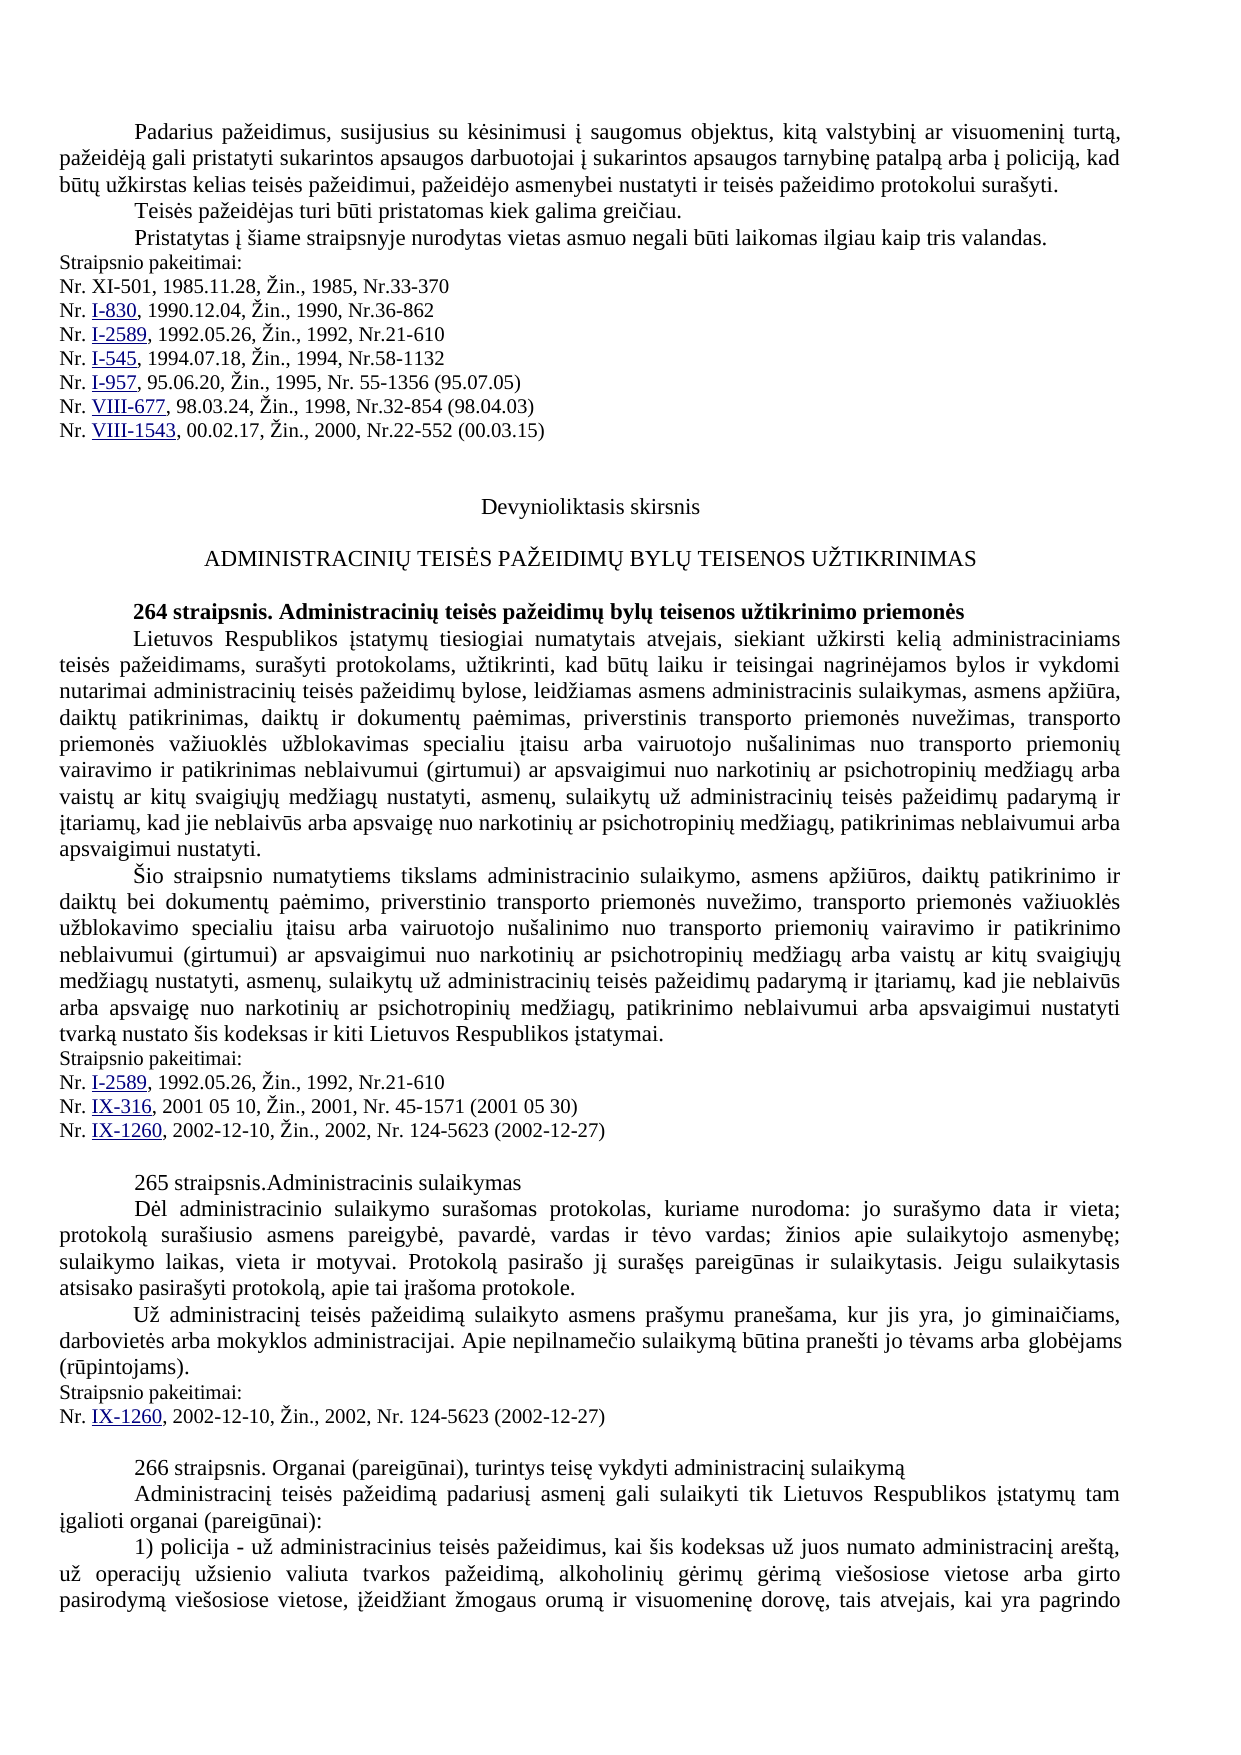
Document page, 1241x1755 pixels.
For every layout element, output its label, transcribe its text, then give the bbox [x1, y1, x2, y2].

text Straipsnio pakeitimai: [59, 250, 1122, 274]
text 1) policija - už administracinius teisės pažeidimus, kai šis kodeksas už juos numato administracinį areštą, už operacijų užsienio valiuta tvarkos pažeidimą, alkoholinių gėrimų gėrimą viešosiose vietose arba girto pasirodymą viešosiose vietose, įžeidžiant žmogaus orumą ir visuomeninę dorovę, tais atvejais, kai yra pagrindo [59, 1533, 1122, 1612]
text Padarius pažeidimus, susijusius su kėsinimusi į saugomus objektus, kitą valstybinį ar visuomeninį turtą, pažeidėją gali pristatyti sukarintos apsaugos darbuotojai į sukarintos apsaugos tarnybinę patalpą arba į policiją, kad būtų užkirstas kelias teisės pažeidimui, pažeidėjo asmenybei nustatyti ir teisės pažeidimo protokolui surašyti. [59, 118, 1122, 197]
text Nr. VIII-1543, 00.02.17, Žin., 2000, Nr.22-552 (00.03.15) [59, 418, 1122, 442]
text Nr. I-830, 1990.12.04, Žin., 1990, Nr.36-862 [59, 298, 1122, 322]
text Teisės pažeidėjas turi būti pristatomas kiek galima greičiau. [59, 197, 1122, 223]
text Dėl administracinio sulaikymo surašomas protokolas, kuriame nurodoma: jo surašymo data ir vieta; protokolą surašiusio asmens pareigybė, pavardė, vardas ir tėvo vardas; žinios apie sulaikytojo asmenybę; sulaikymo laikas, vieta ir motyvai. Protokolą pasirašo jį surašęs pareigūnas ir sulaikytasis. Jeigu sulaikytasis atsisako pasirašyti protokolą, apie tai įrašoma protokole. [59, 1195, 1122, 1301]
text Pristatytas į šiame straipsnyje nurodytas vietas asmuo negali būti laikomas ilgiau kaip tris valandas. [59, 223, 1122, 250]
text Nr. I-957, 95.06.20, Žin., 1995, Nr. 55-1356 (95.07.05) [59, 370, 1122, 394]
text 265 straipsnis.Administracinis sulaikymas [59, 1169, 1122, 1195]
text Straipsnio pakeitimai: [59, 1046, 1122, 1070]
text Nr. I-545, 1994.07.18, Žin., 1994, Nr.58-1132 [59, 346, 1122, 370]
text Lietuvos Respublikos įstatymų tiesiogiai numatytais atvejais, siekiant užkirsti kelią administraciniams teisės pažeidimams, surašyti protokolams, užtikrinti, kad būtų laiku ir teisingai nagrinėjamos bylos ir vykdomi nutarimai administracinių teisės pažeidimų bylose, leidžiamas asmens administracinis sulaikymas, asmens apžiūra, daiktų patikrinimas, daiktų ir dokumentų paėmimas, priverstinis transporto priemonės nuvežimas, transporto priemonės važiuoklės užblokavimas specialiu įtaisu arba vairuotojo nušalinimas nuo transporto priemonių vairavimo ir patikrinimas neblaivumui (girtumui) ar apsvaigimui nuo narkotinių ar psichotropinių medžiagų arba vaistų ar kitų svaigiųjų medžiagų nustatyti, asmenų, sulaikytų už administracinių teisės pažeidimų padarymą ir įtariamų, kad jie neblaivūs arba apsvaigę nuo narkotinių ar psichotropinių medžiagų, patikrinimas neblaivumui arba apsvaigimui nustatyti. [59, 624, 1122, 862]
text ADMINISTRACINIŲ TEISĖS PAŽEIDIMŲ BYLŲ TEISENOS UŽTIKRINIMAS [59, 546, 1122, 572]
text Administracinį teisės pažeidimą padariusį asmenį gali sulaikyti tik Lietuvos Respublikos įstatymų tam įgalioti organai (pareigūnai): [59, 1481, 1122, 1533]
text Nr. I-2589, 1992.05.26, Žin., 1992, Nr.21-610 [59, 1070, 1122, 1094]
text Nr. IX-1260, 2002-12-10, Žin., 2002, Nr. 124-5623 (2002-12-27) [59, 1118, 1122, 1142]
text Devynioliktasis skirsnis [59, 493, 1122, 519]
text Straipsnio pakeitimai: [59, 1380, 1122, 1404]
text Nr. IX-1260, 2002-12-10, Žin., 2002, Nr. 124-5623 (2002-12-27) [59, 1404, 1122, 1428]
text 264 straipsnis. Administracinių teisės pažeidimų bylų teisenos užtikrinimo priemonės [59, 598, 1122, 624]
text Nr. XI-501, 1985.11.28, Žin., 1985, Nr.33-370 [59, 274, 1122, 298]
text Už administracinį teisės pažeidimą sulaikyto asmens prašymu pranešama, kur jis yra, jo giminaičiams, darbovietės arba mokyklos administracijai. Apie nepilnamečio sulaikymą būtina pranešti jo tėvams arba globėjams (rūpintojams). [59, 1301, 1122, 1380]
text Nr. I-2589, 1992.05.26, Žin., 1992, Nr.21-610 [59, 322, 1122, 346]
text Nr. IX-316, 2001 05 10, Žin., 2001, Nr. 45-1571 (2001 05 30) [59, 1094, 1122, 1118]
text Nr. VIII-677, 98.03.24, Žin., 1998, Nr.32-854 (98.04.03) [59, 394, 1122, 418]
text 266 straipsnis. Organai (pareigūnai), turintys teisę vykdyti administracinį sulaikymą [59, 1454, 1122, 1481]
text Šio straipsnio numatytiems tikslams administracinio sulaikymo, asmens apžiūros, daiktų patikrinimo ir daiktų bei dokumentų paėmimo, priverstinio transporto priemonės nuvežimo, transporto priemonės važiuoklės užblokavimo specialiu įtaisu arba vairuotojo nušalinimo nuo transporto priemonių vairavimo ir patikrinimo neblaivumui (girtumui) ar apsvaigimui nuo narkotinių ar psichotropinių medžiagų arba vaistų ar kitų svaigiųjų medžiagų nustatyti, asmenų, sulaikytų už administracinių teisės pažeidimų padarymą ir įtariamų, kad jie neblaivūs arba apsvaigę nuo narkotinių ar psichotropinių medžiagų, patikrinimo neblaivumui arba apsvaigimui nustatyti tvarką nustato šis kodeksas ir kiti Lietuvos Respublikos įstatymai. [59, 862, 1122, 1046]
